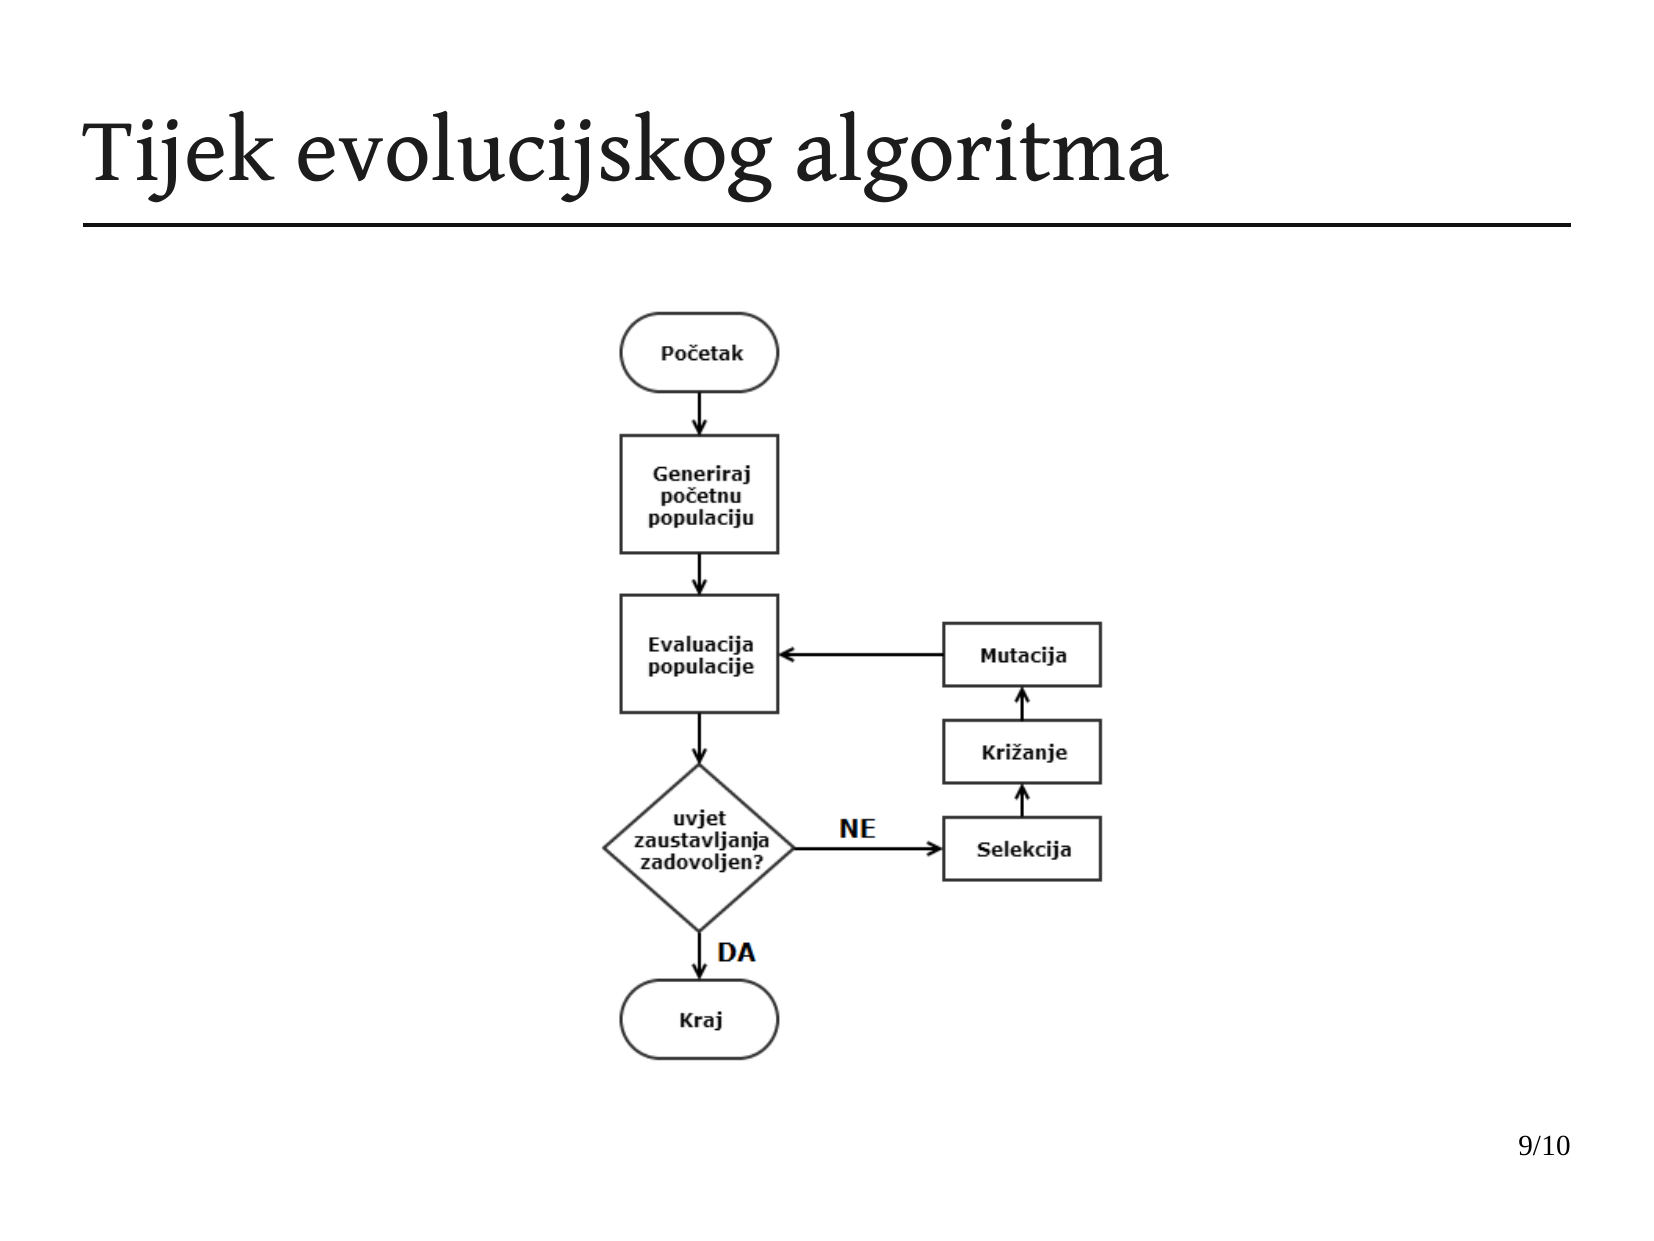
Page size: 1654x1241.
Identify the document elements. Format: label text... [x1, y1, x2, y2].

title Tijek evolucijskog algoritma [82, 49, 1571, 257]
picture [601, 309, 1107, 1065]
